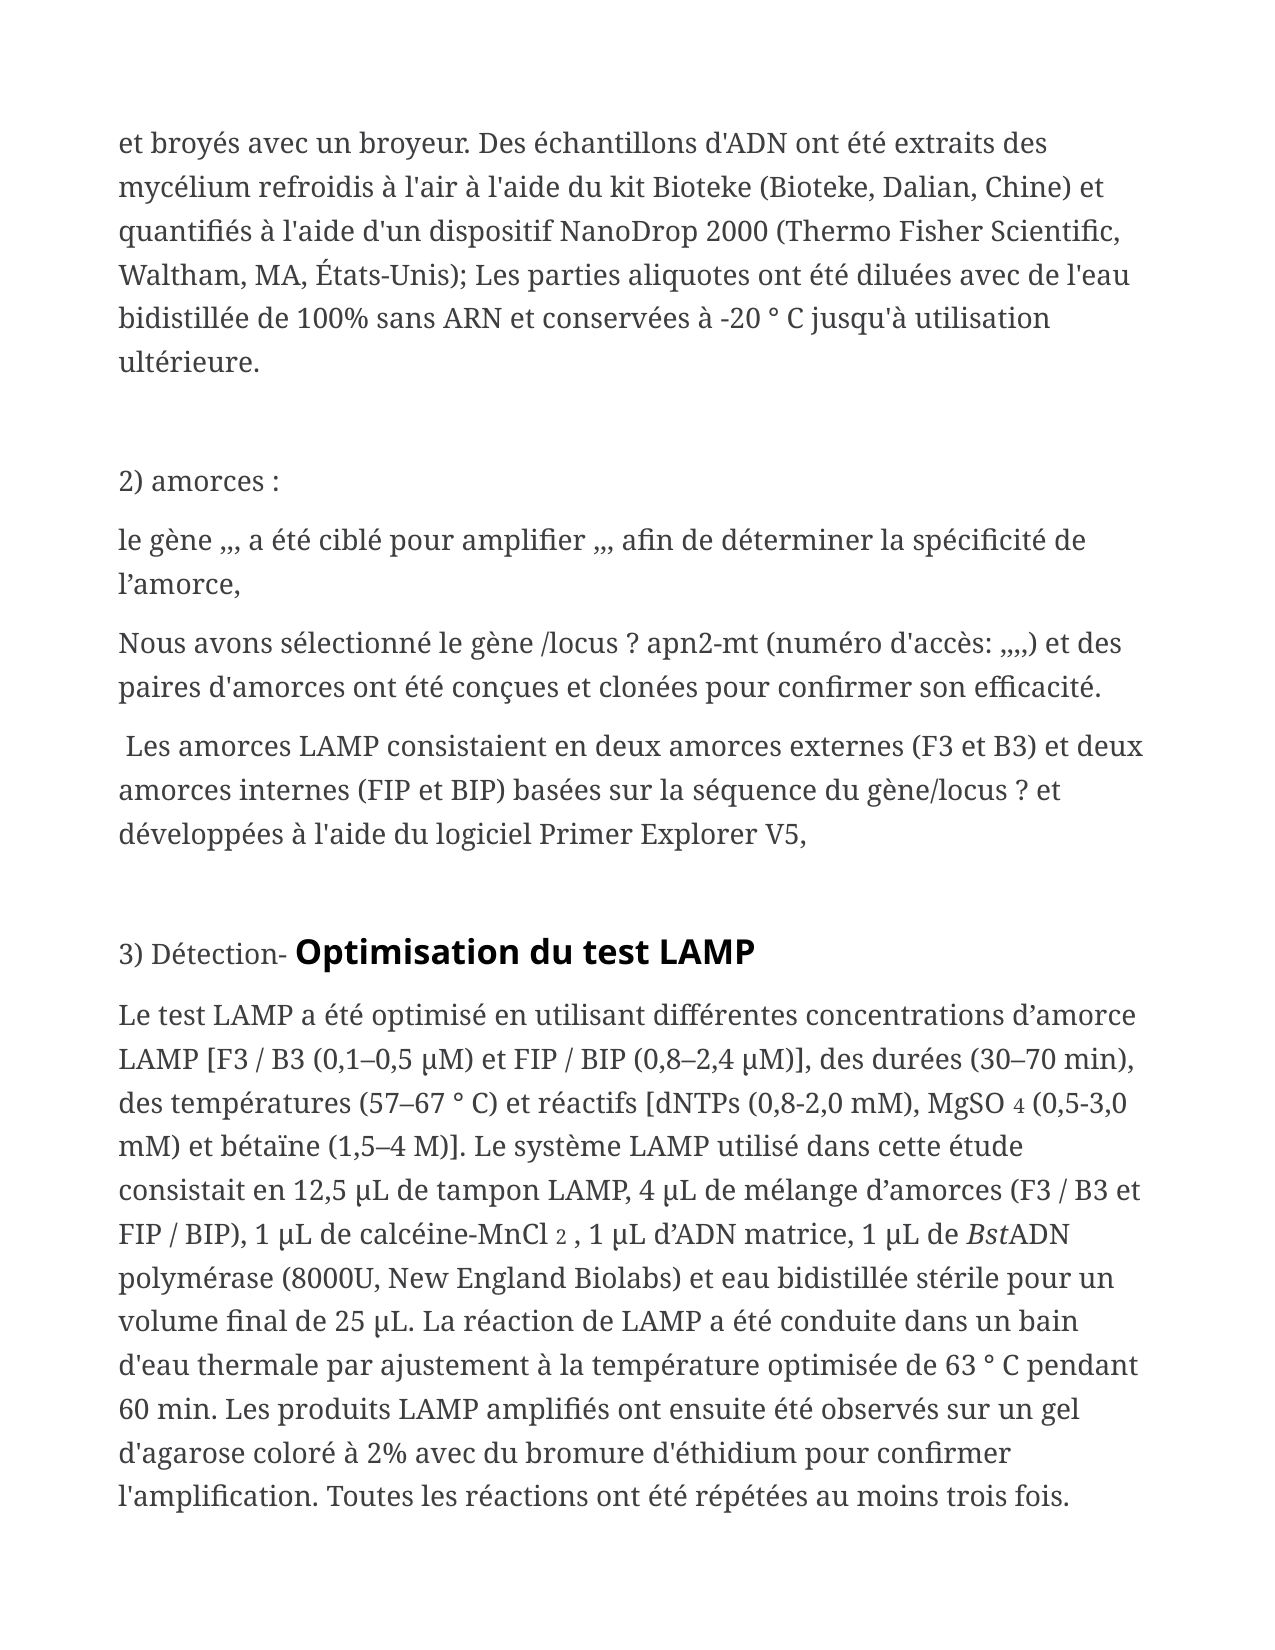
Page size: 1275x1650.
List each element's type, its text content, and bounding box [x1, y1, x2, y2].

text 2) amorces : [118, 456, 1157, 499]
text 3) Détection- Optimisation du test LAMP [118, 927, 1157, 974]
text Les amorces LAMP consistaient en deux amorces externes (F3 et B3) et deux amorces internes (FIP et BIP) basées sur la séquence du gène/locus ? et développées à l'aide du logiciel Primer Explorer V5, [118, 721, 1157, 852]
text Le test LAMP a été optimisé en utilisant différentes concentrations d’amorce LAMP [F3 / B3 (0,1–0,5 µM) et FIP ​​/ BIP (0,8–2,4 µM)], des durées (30–70 min), des températures (57–67 ° C) et réactifs [dNTPs (0,8-2,0 mM), MgSO 4 (0,5-3,0 mM) et bétaïne (1,5–4 M)]. Le système LAMP utilisé dans cette étude consistait en 12,5 μL de tampon LAMP, 4 μL de mélange d’amorces (F3 / B3 et FIP ​​/ BIP), 1 μL de calcéine-MnCl 2 , 1 μL d’ADN matrice, 1 μL de BstADN polymérase (8000U, New England Biolabs) et eau bidistillée stérile pour un volume final de 25 µL. La réaction de LAMP a été conduite dans un bain d'eau thermale par ajustement à la température optimisée de 63 ° C pendant 60 min. Les produits LAMP amplifiés ont ensuite été observés sur un gel d'agarose coloré à 2% avec du bromure d'éthidium pour confirmer l'amplification. Toutes les réactions ont été répétées au moins trois fois. [118, 990, 1157, 1515]
text Nous avons sélectionné le gène /locus ? apn2-mt (numéro d'accès: ,,,,) et des paires d'amorces ont été conçues et clonées pour confirmer son efficacité. [118, 618, 1157, 706]
text et broyés avec un broyeur. Des échantillons d'ADN ont été extraits des mycélium refroidis à l'air à l'aide du kit Bioteke (Bioteke, Dalian, Chine) et quantifiés à l'aide d'un dispositif NanoDrop 2000 (Thermo Fisher Scientific, Waltham, MA, États-Unis); Les parties aliquotes ont été diluées avec de l'eau bidistillée de 100% sans ARN et conservées à -20 ° C jusqu'à utilisation ultérieure. [118, 118, 1157, 381]
text le gène ,,, a été ciblé pour amplifier ,,, afin de déterminer la spécificité de l’amorce, [118, 515, 1157, 602]
